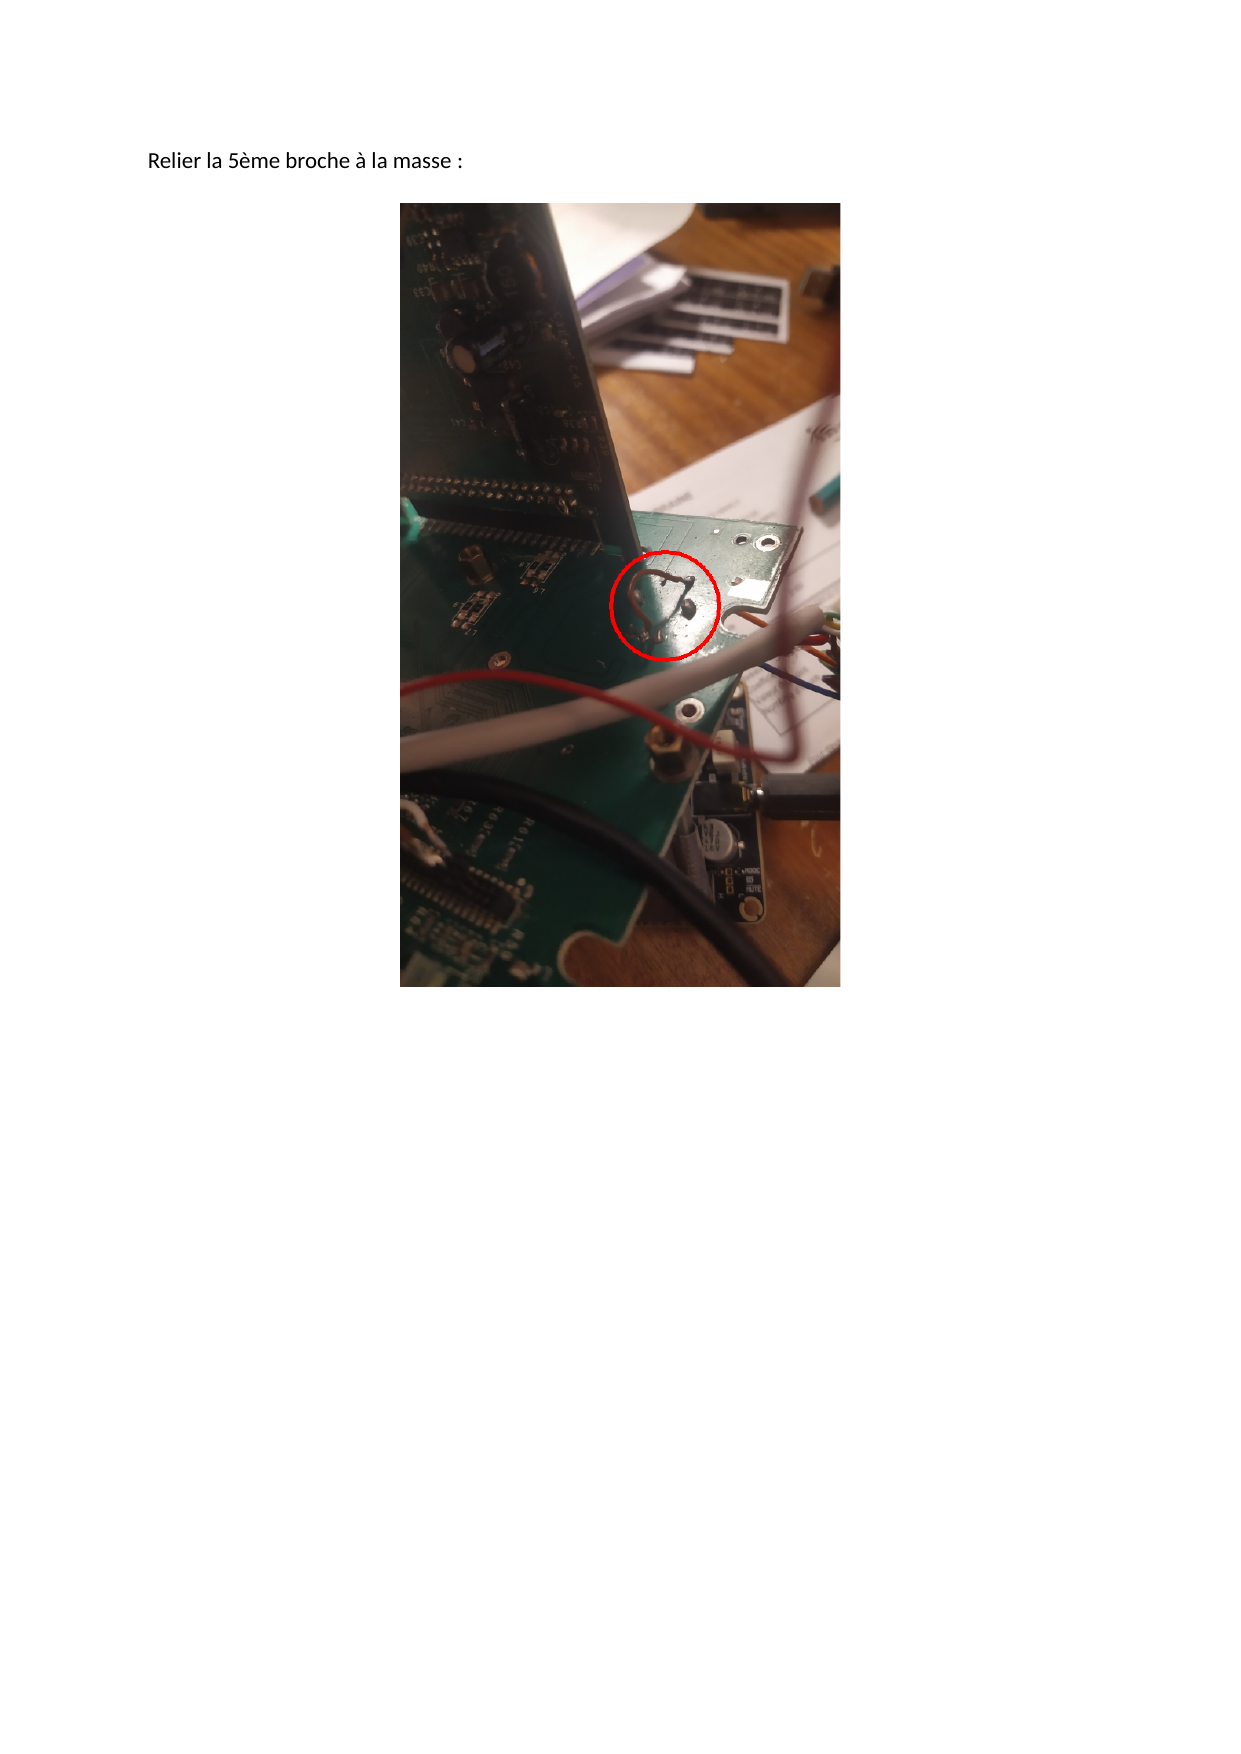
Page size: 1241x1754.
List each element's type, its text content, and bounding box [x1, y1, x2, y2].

text Relier la 5ème broche à la masse : [148, 146, 1093, 174]
